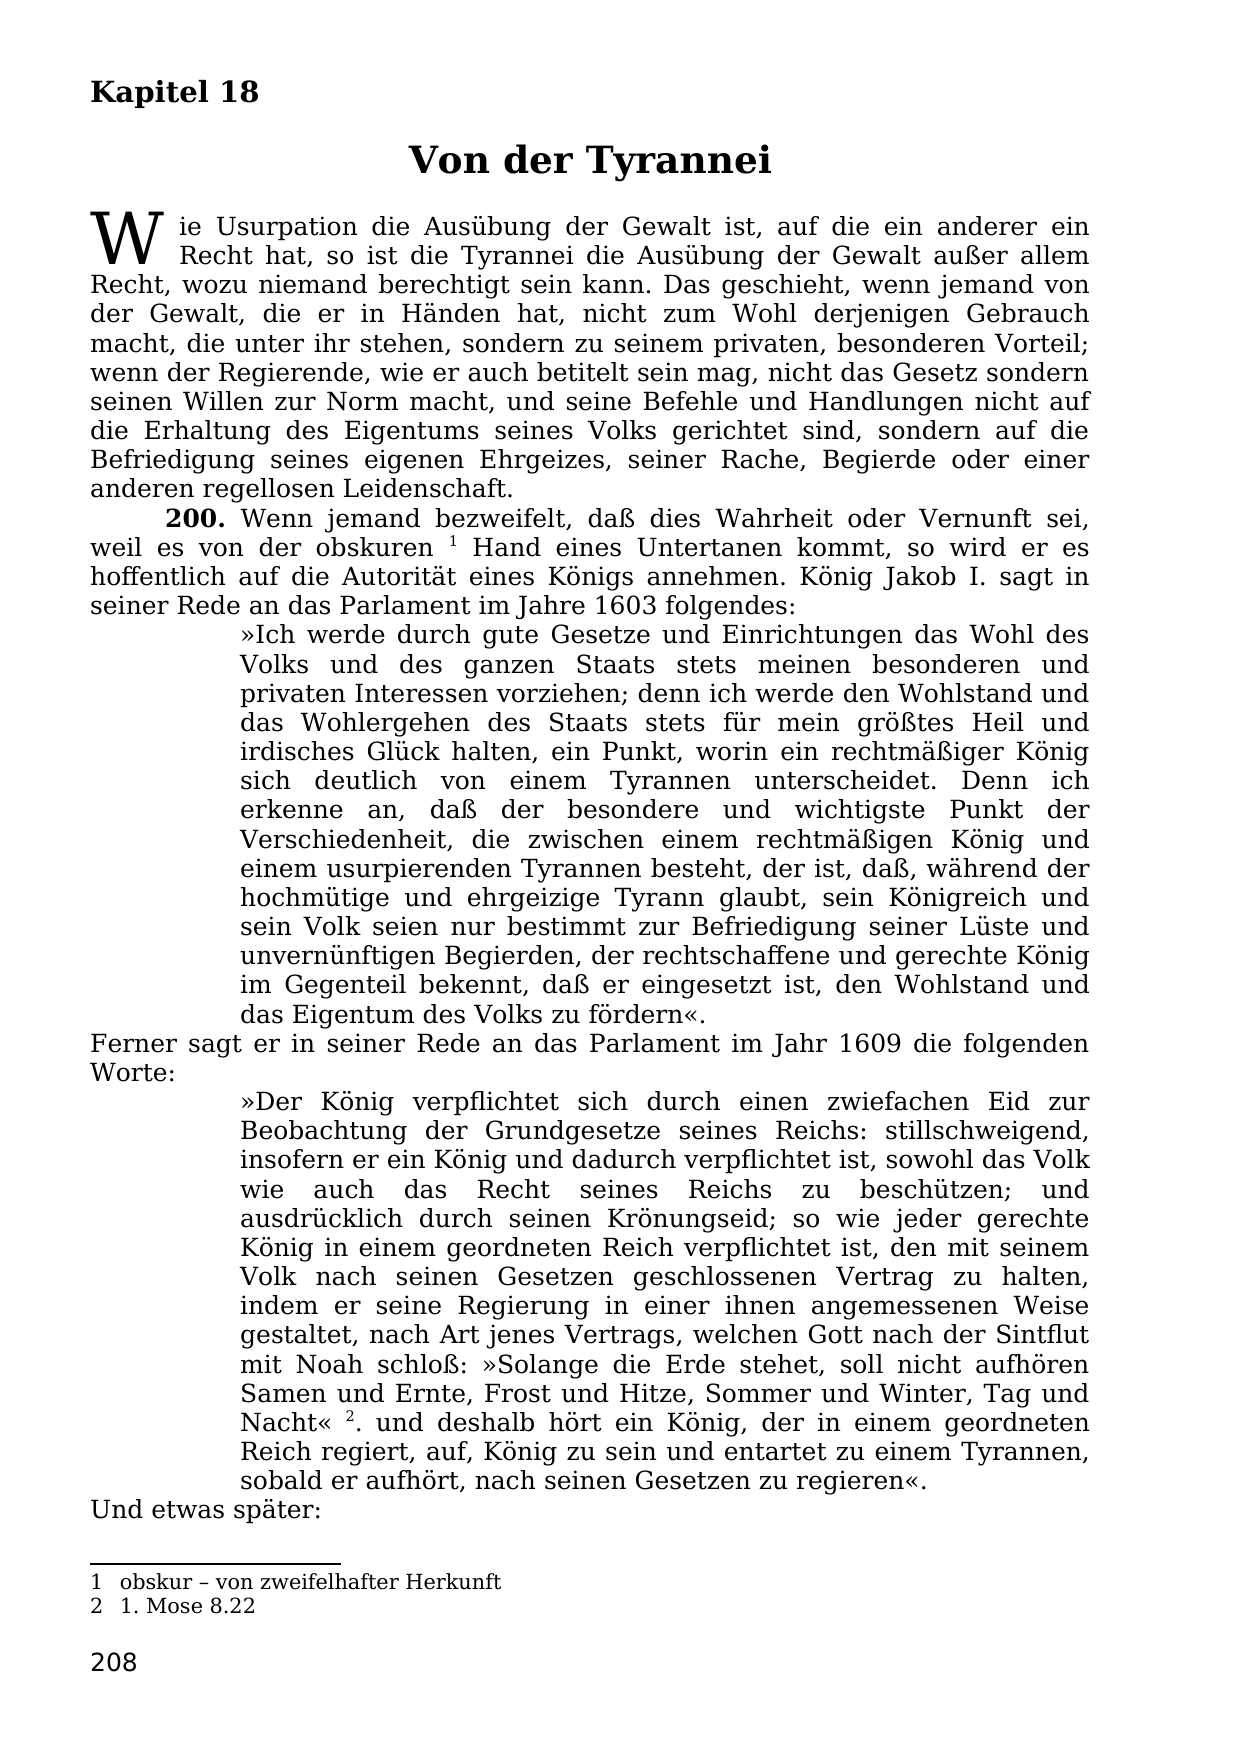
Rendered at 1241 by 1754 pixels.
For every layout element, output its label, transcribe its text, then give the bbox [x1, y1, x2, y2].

text 200. Wenn jemand bezweifelt, daß dies Wahrheit oder Vernunft sei, weil es von der obskuren Hand eines Untertanen kommt, so wird er es hoffentlich auf die Autorität eines Königs annehmen. König Jakob I. sagt in seiner Rede an das Parlament im Jahre 1603 folgendes: [90, 504, 1091, 621]
text »Der König verpflichtet sich durch einen zwiefachen Eid zur Beobachtung der Grundgesetze seines Reichs: stillschweigend, insofern er ein König und dadurch verpflichtet ist, sowohl das Volk wie auch das Recht seines Reichs zu beschützen; und ausdrücklich durch seinen Krönungseid; so wie jeder gerechte König in einem geordneten Reich verpflichtet ist, den mit seinem Volk nach seinen Gesetzen geschlossenen Vertrag zu halten, indem er seine Regierung in einer ihnen angemessenen Weise gestaltet, nach Art jenes Vertrags, welchen Gott nach der Sintflut mit Noah schloß: »Solange die Erde stehet, soll nicht aufhören Samen und Ernte, Frost und Hitze, Sommer und Winter, Tag und Nacht« . und deshalb hört ein König, der in einem geordneten Reich regiert, auf, König zu sein und entartet zu einem Tyrannen, sobald er aufhört, nach seinen Gesetzen zu regieren«. [240, 1087, 1091, 1496]
text Und etwas später: [90, 1496, 1091, 1525]
text »Ich werde durch gute Gesetze und Einrichtungen das Wohl des Volks und des ganzen Staats stets meinen besonderen und privaten Interessen vorziehen; denn ich werde den Wohlstand und das Wohlergehen des Staats stets für mein größtes Heil und irdisches Glück halten, ein Punkt, worin ein rechtmäßiger König sich deutlich von einem Tyrannen unterscheidet. Denn ich erkenne an, daß der besondere und wichtigste Punkt der Verschiedenheit, die zwischen einem rechtmäßigen König und einem usurpierenden Tyrannen besteht, der ist, daß, während der hochmütige und ehrgeizige Tyrann glaubt, sein Königreich und sein Volk seien nur bestimmt zur Befriedigung seiner Lüste und unvernünftigen Begierden, der rechtschaffene und gerechte König im Gegenteil bekennt, daß er eingesetzt ist, den Wohlstand und das Eigentum des Volks zu fördern«. [240, 621, 1091, 1029]
text obskur – von zweifelhafter Herkunft [90, 1570, 1091, 1594]
text Wie Usurpation die Ausübung der Gewalt ist, auf die ein anderer ein Recht hat, so ist die Tyrannei die Ausübung der Gewalt außer allem Recht, wozu niemand berechtigt sein kann. Das geschieht, wenn jemand von der Gewalt, die er in Händen hat, nicht zum Wohl derjenigen Gebrauch macht, die unter ihr stehen, sondern zu seinem privaten, besonderen Vorteil; wenn der Regierende, wie er auch betitelt sein mag, nicht das Gesetz sondern seinen Willen zur Norm macht, und seine Befehle und Handlungen nicht auf die Erhaltung des Eigentums seines Volks gerichtet sind, sondern auf die Befriedigung seines eigenen Ehrgeizes, seiner Rache, Begierde oder einer anderen regellosen Leidenschaft. [90, 212, 1091, 504]
text 1. Mose 8.22 [90, 1594, 1091, 1618]
text Kapitel 18 [90, 75, 1091, 109]
text Ferner sagt er in seiner Rede an das Parlament im Jahr 1609 die folgenden Worte: [90, 1029, 1091, 1087]
text Von der Tyrannei [90, 139, 1091, 183]
